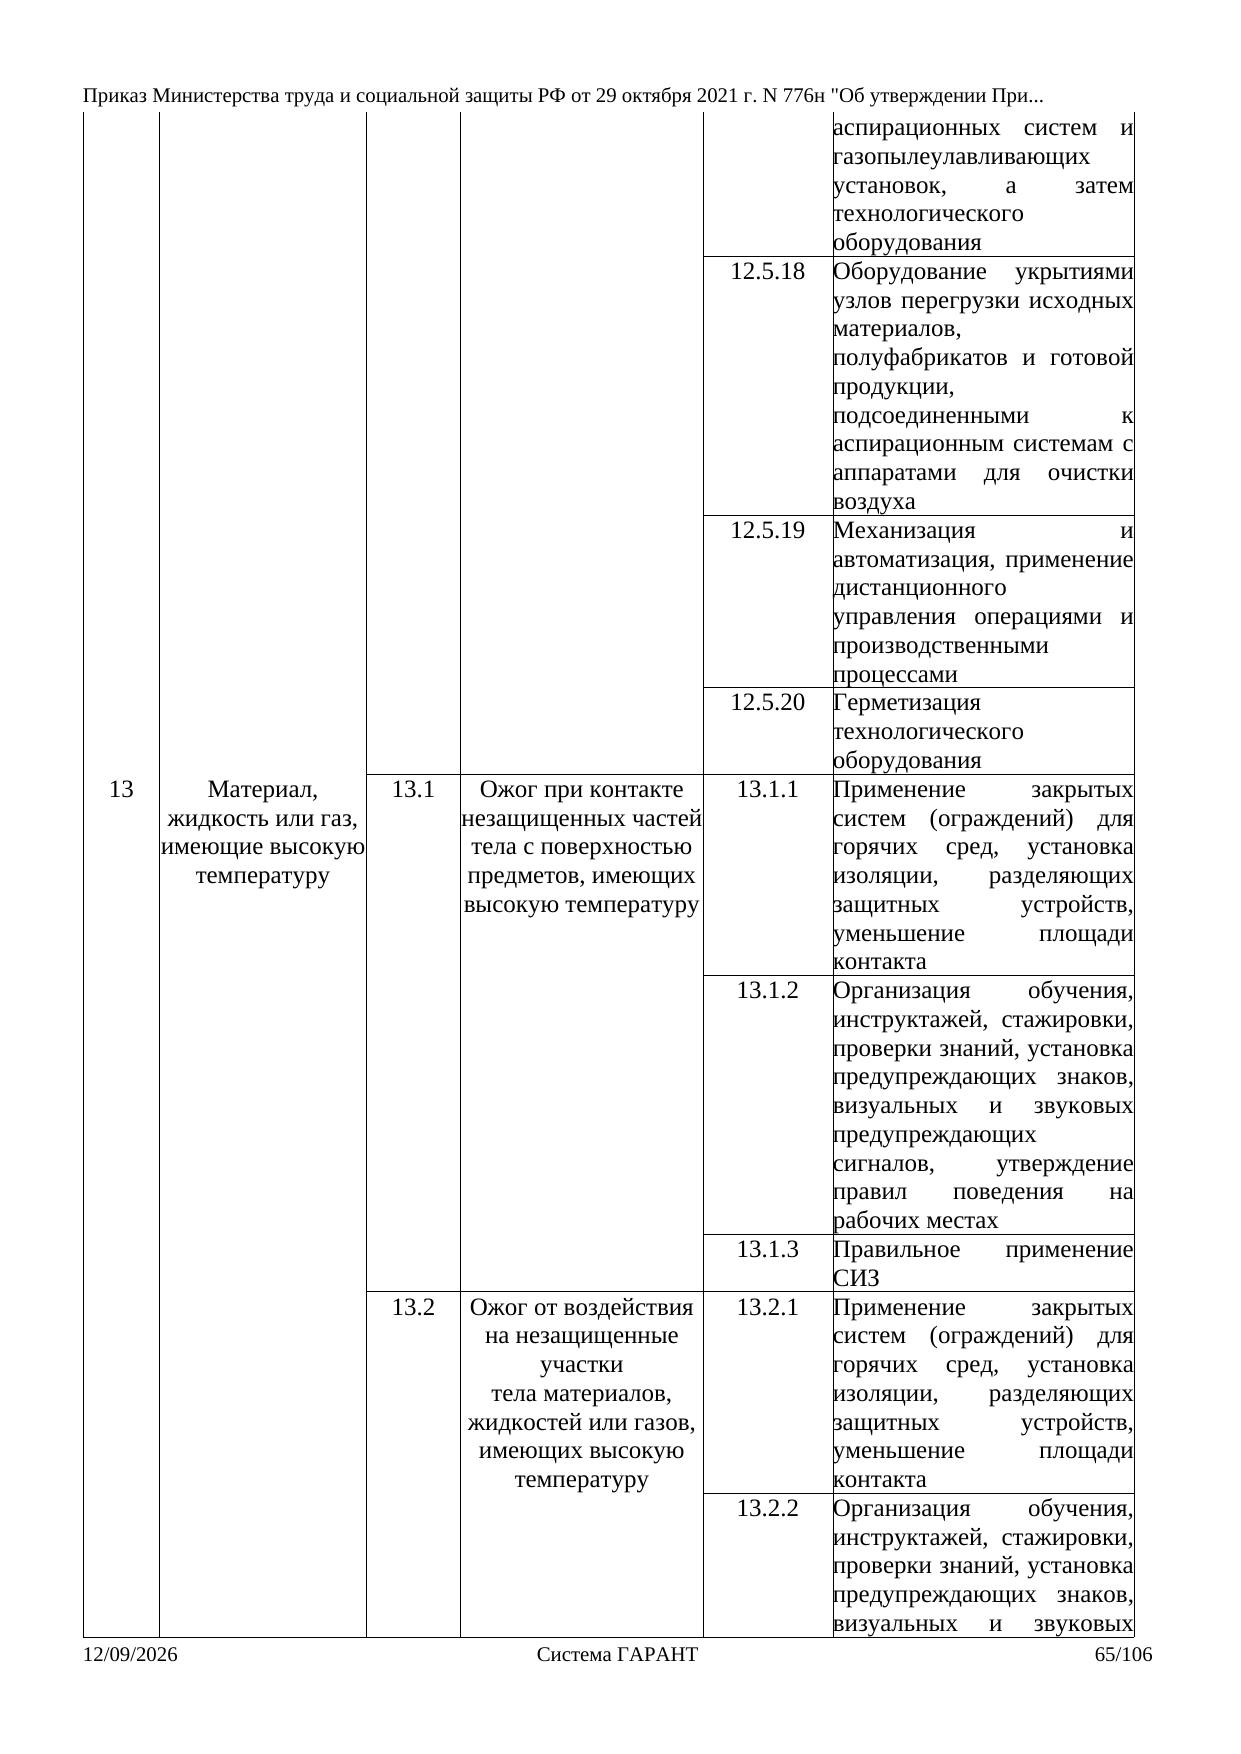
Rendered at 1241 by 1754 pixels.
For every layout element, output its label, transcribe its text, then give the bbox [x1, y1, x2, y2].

table_cell Ожог от воздействия на незащищенные участки тела материалов, жидкостей или газов, имеющих высокую температуру [461, 1292, 703, 1637]
table_cell Ожог при контакте незащищенных частей тела с поверхностью предметов, имеющих высокую температуру [461, 775, 703, 1291]
table_cell Организация обучения, инструктажей, стажировки, проверки знаний, установка предупреждающих знаков, визуальных и звуковых предупреждающих сигналов, утверждение правил поведения на рабочих местах [834, 976, 1134, 1234]
table_cell Оборудование укрытиями узлов перегрузки исходных материалов, полуфабрикатов и готовой продукции, подсоединенными к аспирационным системам с аппаратами для очистки воздуха [834, 257, 1134, 515]
table_cell Герметизация технологического оборудования [834, 688, 1134, 774]
table_cell Механизация и автоматизация, применение дистанционного управления операциями и производственными процессами [834, 516, 1134, 687]
table_cell [160, 112, 366, 774]
table_cell 13.1 [367, 775, 460, 1291]
table_cell 13.1.1 [704, 775, 833, 975]
table_cell Правильное применение СИЗ [834, 1235, 1134, 1291]
table_cell [704, 112, 833, 256]
table_cell 13.1.3 [704, 1235, 833, 1291]
table_cell Организация обучения, инструктажей, стажировки, проверки знаний, установка предупреждающих знаков, визуальных и звуковых [834, 1494, 1134, 1637]
table_cell 12.5.20 [704, 688, 833, 774]
table_cell 12.5.18 [704, 257, 833, 515]
table_cell 13.2.1 [704, 1292, 833, 1493]
table_cell Материал, жидкость или газ, имеющие высокую температуру [160, 774, 366, 1637]
table_cell аспирационных систем и газопылеулавливающих установок, а затем технологического оборудования [834, 112, 1134, 256]
table_cell 13 [84, 774, 159, 1637]
table_cell Применение закрытых систем (ограждений) для горячих сред, установка изоляции, разделяющих защитных устройств, уменьшение площади контакта [834, 775, 1134, 975]
table_cell [367, 112, 460, 774]
table_cell 13.2.2 [704, 1494, 833, 1637]
table_cell 13.1.2 [704, 976, 833, 1234]
table_cell 12.5.19 [704, 516, 833, 687]
table_cell [461, 112, 703, 774]
table_cell [84, 112, 159, 774]
table_cell 13.2 [367, 1292, 460, 1637]
table_cell Применение закрытых систем (ограждений) для горячих сред, установка изоляции, разделяющих защитных устройств, уменьшение площади контакта [834, 1292, 1134, 1493]
